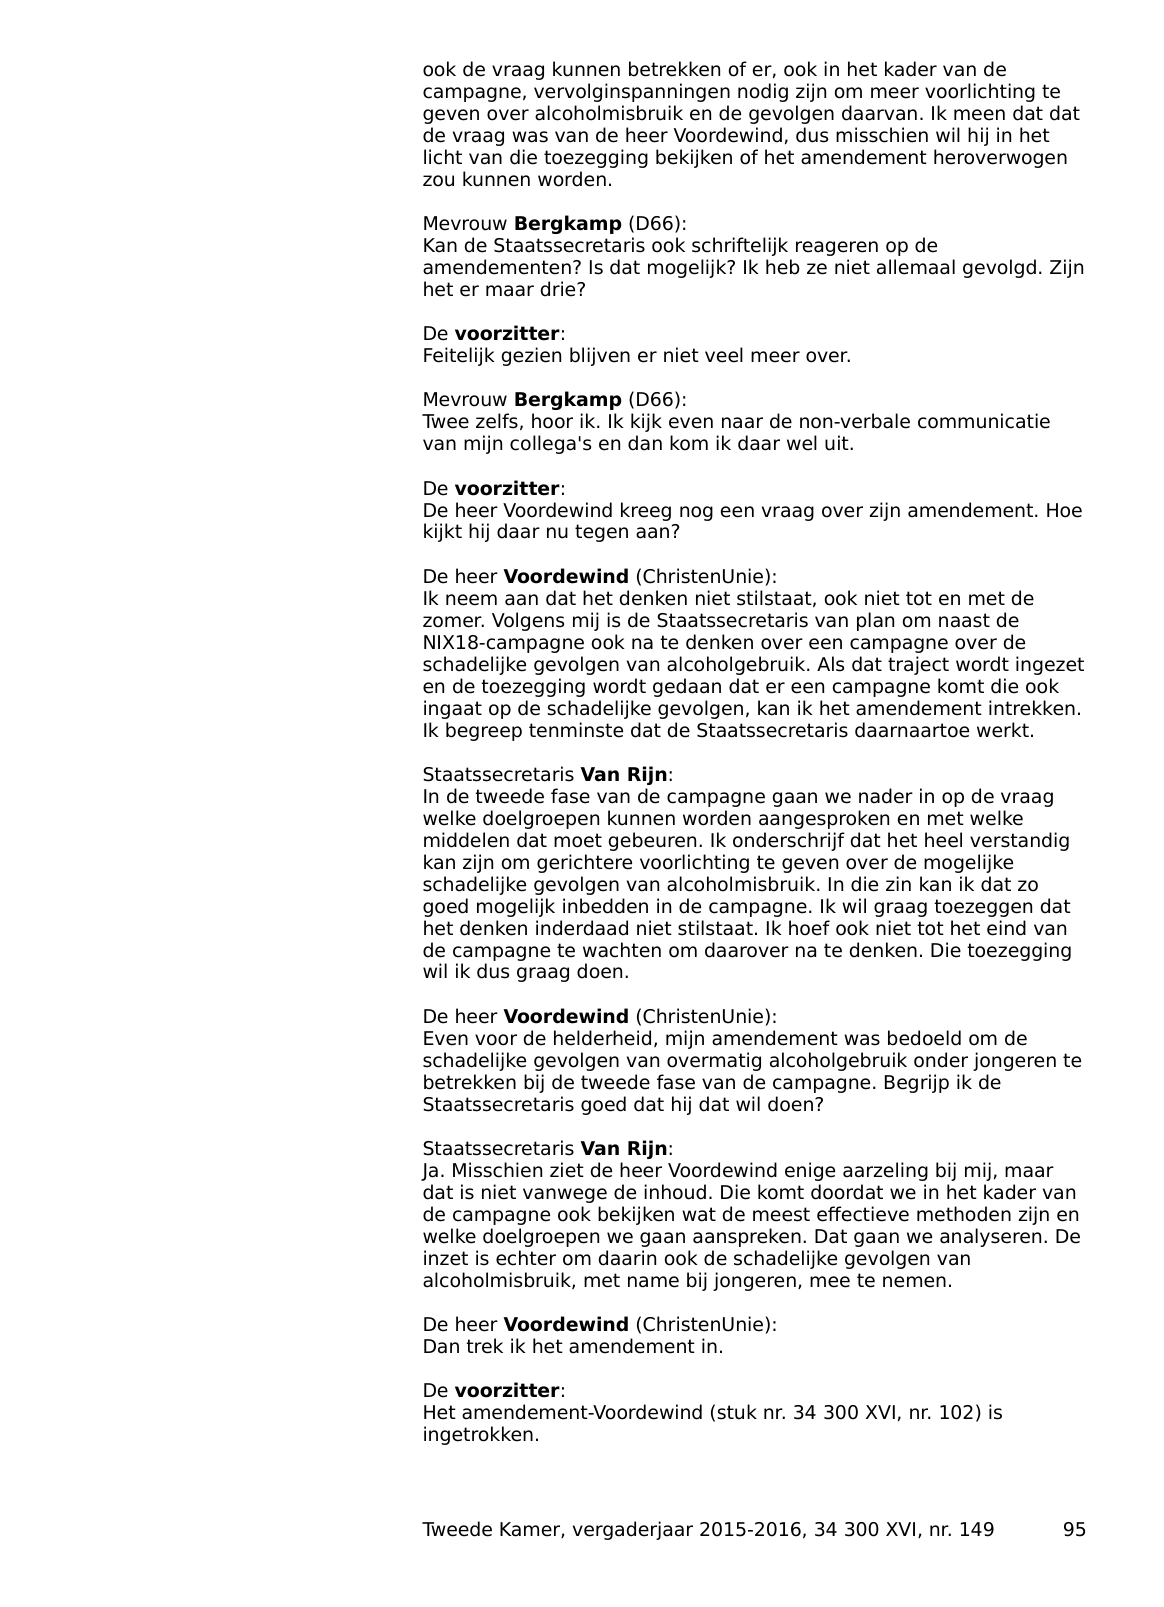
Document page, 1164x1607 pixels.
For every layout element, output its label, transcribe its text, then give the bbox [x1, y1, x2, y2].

text De voorzitter: [422, 1380, 1087, 1402]
text Staatssecretaris Van Rijn: [422, 1138, 1087, 1160]
text De heer Voordewind kreeg nog een vraag over zijn amendement. Hoe kijkt hij daar nu tegen aan? [422, 499, 1087, 543]
text De voorzitter: [422, 323, 1087, 345]
text De voorzitter: [422, 477, 1087, 499]
text Dan trek ik het amendement in. [422, 1336, 1087, 1358]
text De heer Voordewind (ChristenUnie): [422, 566, 1087, 588]
text De heer Voordewind (ChristenUnie): [422, 1006, 1087, 1028]
text In de tweede fase van de campagne gaan we nader in op de vraag welke doelgroepen kunnen worden aangesproken en met welke middelen dat moet gebeuren. Ik onderschrijf dat het heel verstandig kan zijn om gerichtere voorlichting te geven over de mogelijke schadelijke gevolgen van alcoholmisbruik. In die zin kan ik dat zo goed mogelijk inbedden in de campagne. Ik wil graag toezeggen dat het denken inderdaad niet stilstaat. Ik hoef ook niet tot het eind van de campagne te wachten om daarover na te denken. Die toezegging wil ik dus graag doen. [422, 786, 1087, 983]
text De heer Voordewind (ChristenUnie): [422, 1314, 1087, 1336]
text Ik neem aan dat het denken niet stilstaat, ook niet tot en met de zomer. Volgens mij is de Staatssecretaris van plan om naast de NIX18-campagne ook na te denken over een campagne over de schadelijke gevolgen van alcoholgebruik. Als dat traject wordt ingezet en de toezegging wordt gedaan dat er een campagne komt die ook ingaat op de schadelijke gevolgen, kan ik het amendement intrekken. Ik begreep tenminste dat de Staatssecretaris daarnaartoe werkt. [422, 588, 1087, 741]
text Mevrouw Bergkamp (D66): [422, 389, 1087, 411]
text Ja. Misschien ziet de heer Voordewind enige aarzeling bij mij, maar dat is niet vanwege de inhoud. Die komt doordat we in het kader van de campagne ook bekijken wat de meest effectieve methoden zijn en welke doelgroepen we gaan aanspreken. Dat gaan we analyseren. De inzet is echter om daarin ook de schadelijke gevolgen van alcoholmisbruik, met name bij jongeren, mee te nemen. [422, 1160, 1087, 1292]
text Het amendement-Voordewind (stuk nr. 34 300 XVI, nr. 102) is ingetrokken. [422, 1402, 1087, 1446]
text Feitelijk gezien blijven er niet veel meer over. [422, 345, 1087, 367]
text Twee zelfs, hoor ik. Ik kijk even naar de non-verbale communicatie van mijn collega's en dan kom ik daar wel uit. [422, 411, 1087, 455]
text Kan de Staatssecretaris ook schriftelijk reageren op de amendementen? Is dat mogelijk? Ik heb ze niet allemaal gevolgd. Zijn het er maar drie? [422, 235, 1087, 301]
text Mevrouw Bergkamp (D66): [422, 213, 1087, 235]
text Even voor de helderheid, mijn amendement was bedoeld om de schadelijke gevolgen van overmatig alcoholgebruik onder jongeren te betrekken bij de tweede fase van de campagne. Begrijp ik de Staatssecretaris goed dat hij dat wil doen? [422, 1028, 1087, 1116]
text Staatssecretaris Van Rijn: [422, 764, 1087, 786]
text ook de vraag kunnen betrekken of er, ook in het kader van de campagne, vervolginspanningen nodig zijn om meer voorlichting te geven over alcoholmisbruik en de gevolgen daarvan. Ik meen dat dat de vraag was van de heer Voordewind, dus misschien wil hij in het licht van die toezegging bekijken of het amendement heroverwogen zou kunnen worden. [422, 59, 1087, 191]
